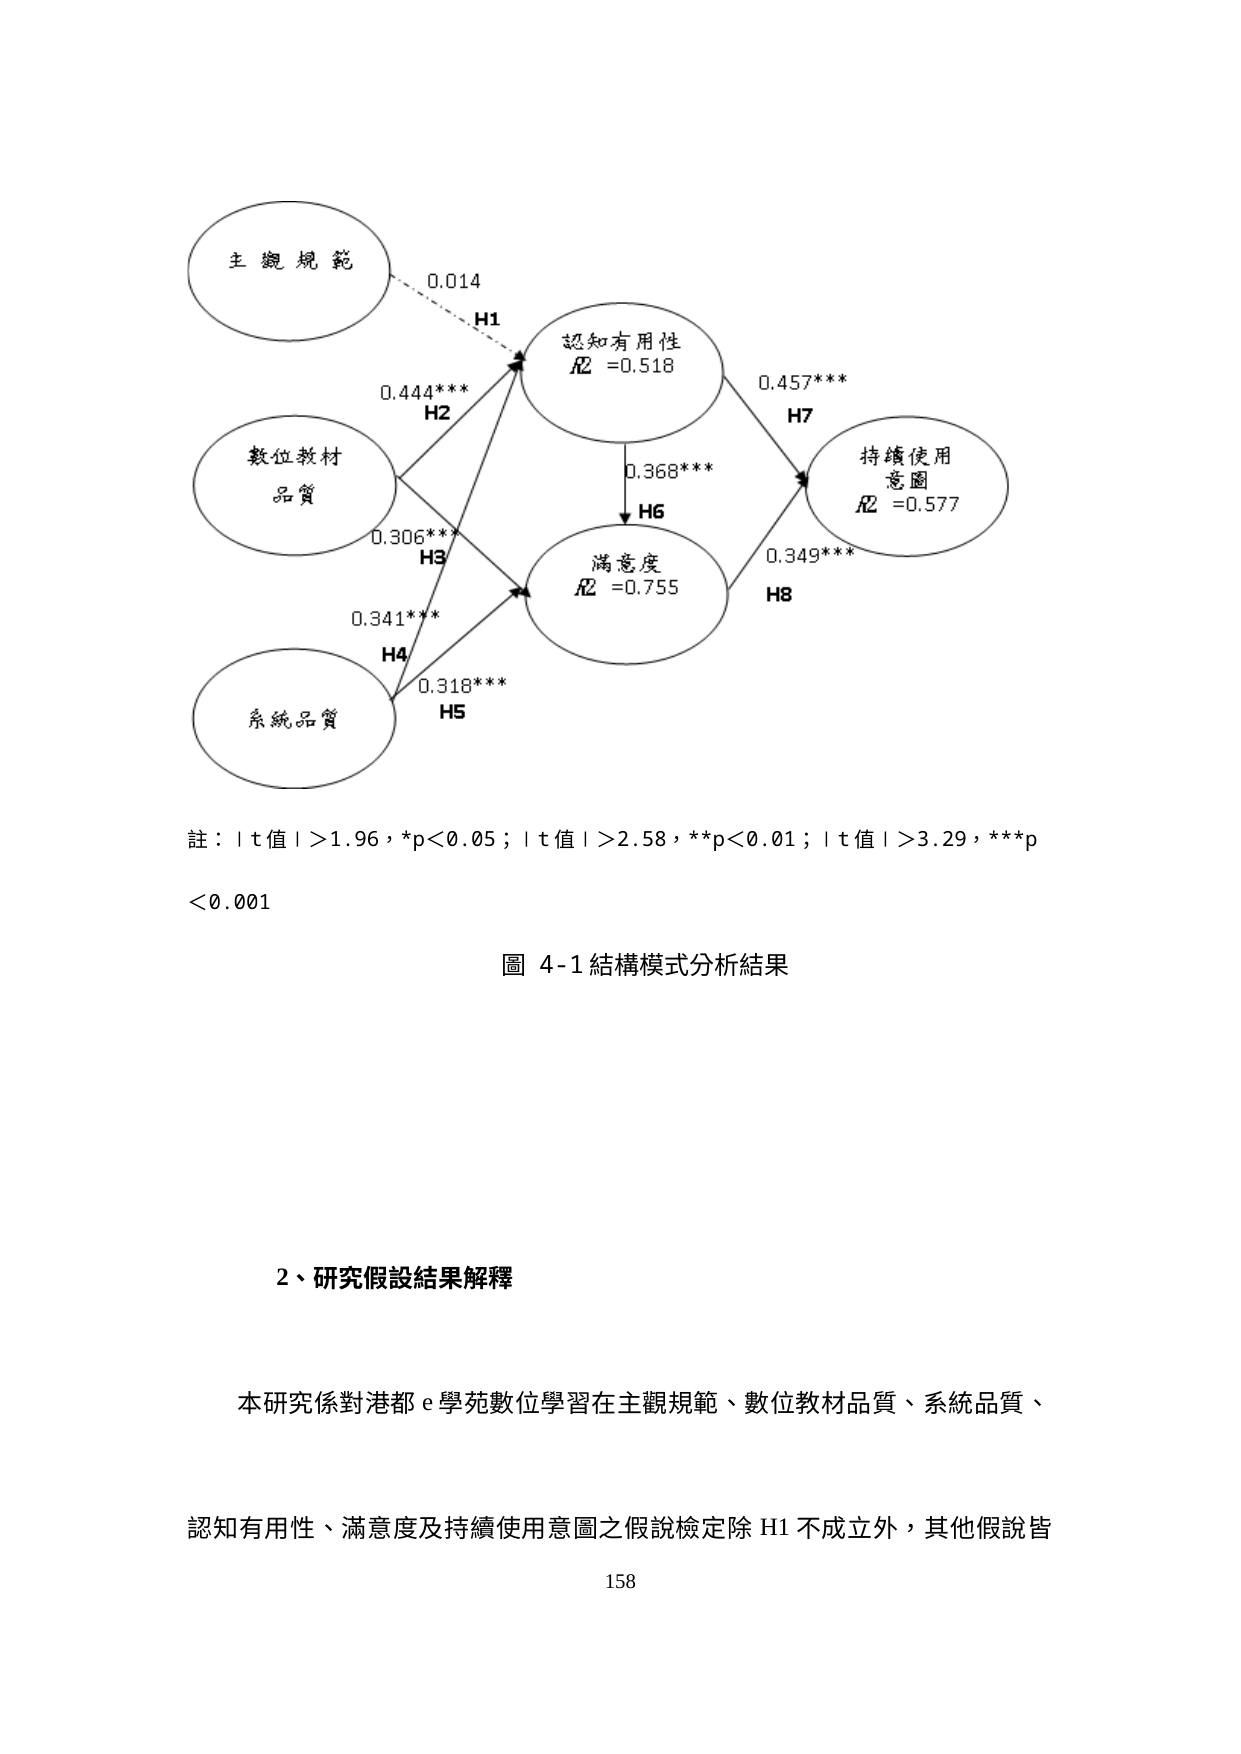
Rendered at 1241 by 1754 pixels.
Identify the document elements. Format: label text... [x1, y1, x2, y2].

text 本研究係對港都e學苑數位學習在主觀規範、數位教材品質、系統品質、認知有用性、滿意度及持續使用意圖之假說檢定除H1不成立外，其他假說皆 [187, 1359, 1053, 1547]
text 註：∣t值∣＞1.96，*p＜0.05；∣t值∣＞2.58，**p＜0.01；∣t值∣＞3.29，***p＜0.001 [187, 797, 1053, 922]
text 圖 4‑1結構模式分析結果 [187, 922, 1053, 984]
subtitle 研究假設結果解釋 [276, 1234, 1053, 1297]
